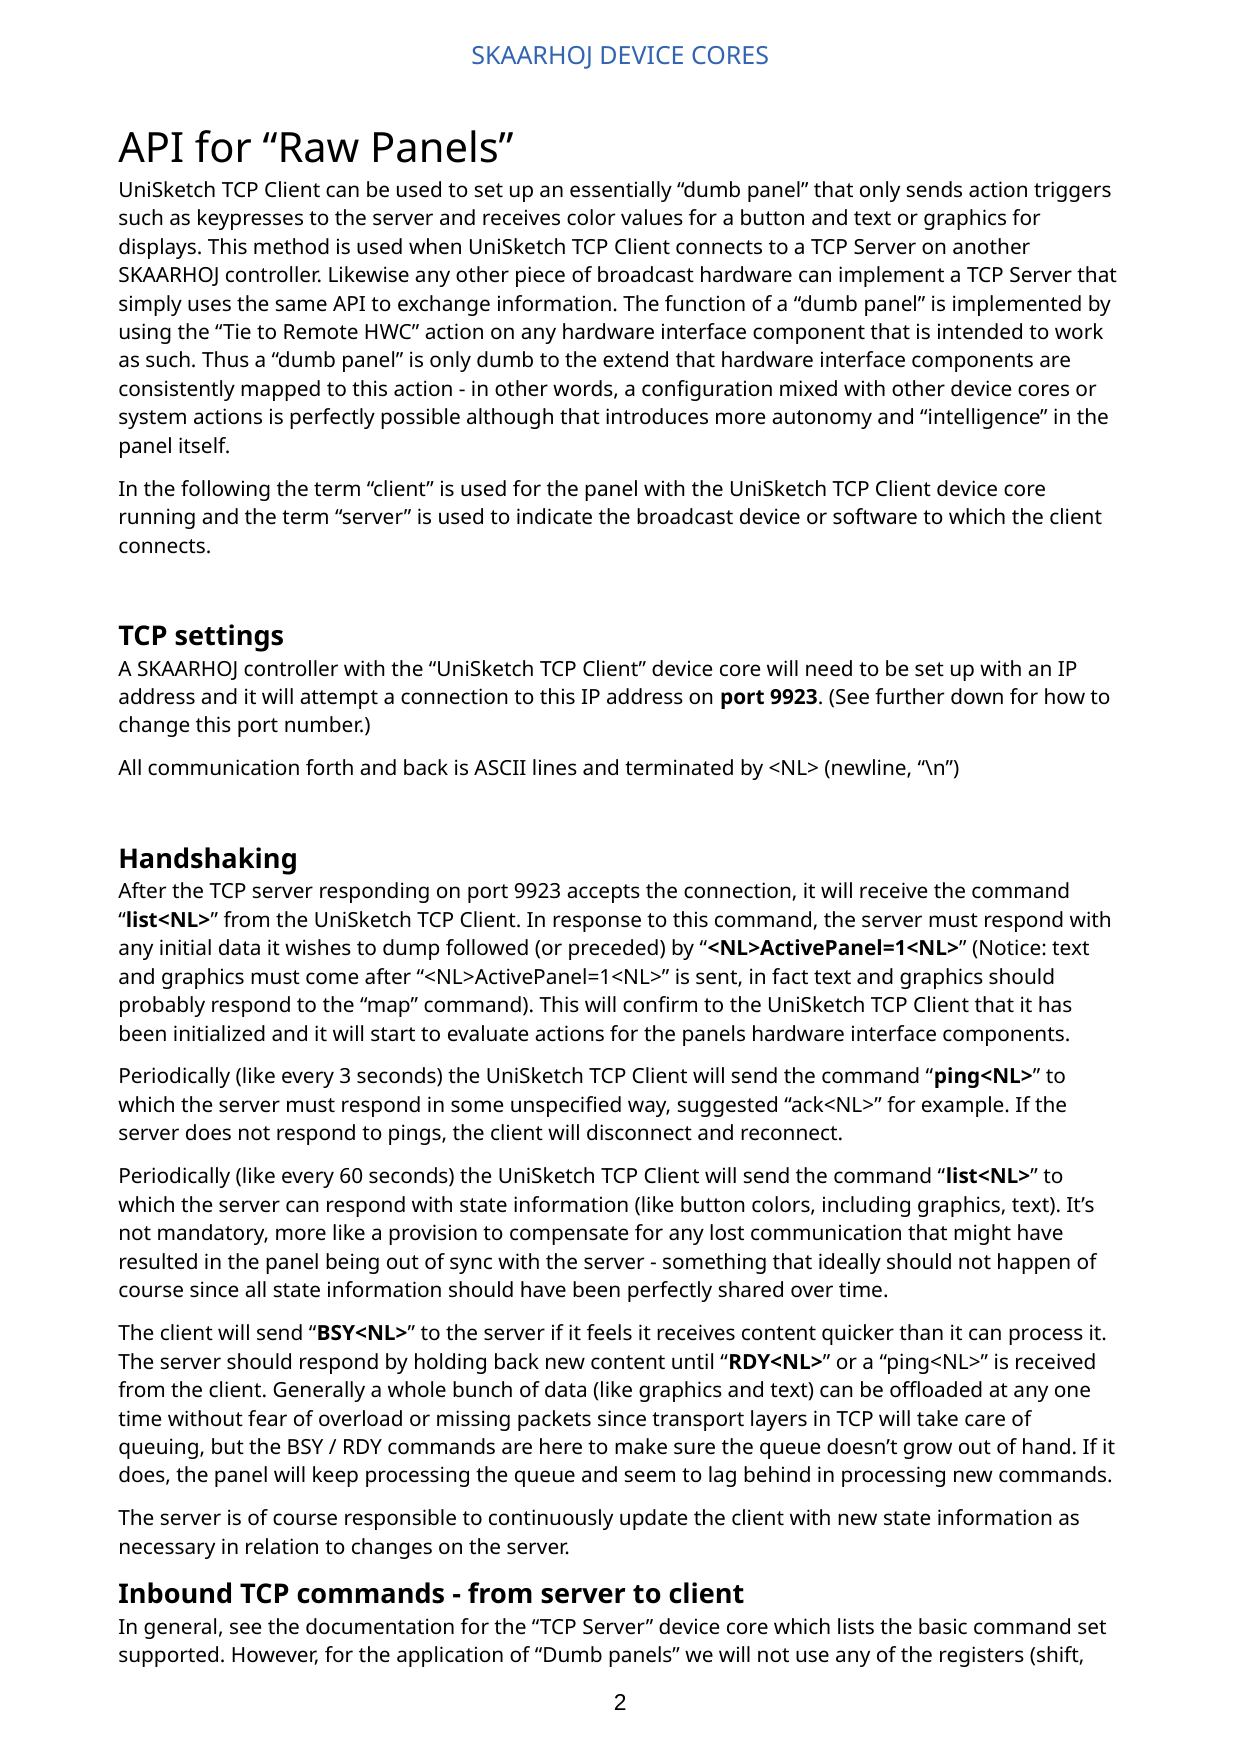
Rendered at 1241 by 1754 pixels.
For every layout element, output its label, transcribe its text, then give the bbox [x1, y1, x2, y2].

text UniSketch TCP Client can be used to set up an essentially “dumb panel” that only sends action triggers such as keypresses to the server and receives color values for a button and text or graphics for displays. This method is used when UniSketch TCP Client connects to a TCP Server on another SKAARHOJ controller. Likewise any other piece of broadcast hardware can implement a TCP Server that simply uses the same API to exchange information. The function of a “dumb panel” is implemented by using the “Tie to Remote HWC” action on any hardware interface component that is intended to work as such. Thus a “dumb panel” is only dumb to the extend that hardware interface components are consistently mapped to this action - in other words, a configuration mixed with other device cores or system actions is perfectly possible although that introduces more autonomy and “intelligence” in the panel itself. [118, 175, 1122, 459]
text The server is of course responsible to continuously update the client with new state information as necessary in relation to changes on the server. [118, 1503, 1122, 1560]
text After the TCP server responding on port 9923 accepts the connection, it will receive the command “list<NL>” from the UniSketch TCP Client. In response to this command, the server must respond with any initial data it wishes to dump followed (or preceded) by “<NL>ActivePanel=1<NL>” (Notice: text and graphics must come after “<NL>ActivePanel=1<NL>” is sent, in fact text and graphics should probably respond to the “map” command). This will confirm to the UniSketch TCP Client that it has been initialized and it will start to evaluate actions for the panels hardware interface components. [118, 876, 1122, 1047]
subtitle Inbound TCP commands - from server to client [118, 1575, 1122, 1612]
text Periodically (like every 3 seconds) the UniSketch TCP Client will send the command “ping<NL>” to which the server must respond in some unspecified way, suggested “ack<NL>” for example. If the server does not respond to pings, the client will disconnect and reconnect. [118, 1062, 1122, 1147]
text The client will send “BSY<NL>” to the server if it feels it receives content quicker than it can process it. The server should respond by holding back new content until “RDY<NL>” or a “ping<NL>” is received from the client. Generally a whole bunch of data (like graphics and text) can be offloaded at any one time without fear of overload or missing packets since transport layers in TCP will take care of queuing, but the BSY / RDY commands are here to make sure the queue doesn’t grow out of hand. If it does, the panel will keep processing the queue and seem to lag behind in processing new commands. [118, 1318, 1122, 1489]
text API for “Raw Panels” [118, 118, 1122, 175]
text In the following the term “client” is used for the panel with the UniSketch TCP Client device core running and the term “server” is used to indicate the broadcast device or software to which the client connects. [118, 474, 1122, 559]
text All communication forth and back is ASCII lines and terminated by <NL> (newline, “\n”) [118, 753, 1122, 782]
subtitle TCP settings [118, 617, 1122, 654]
text In general, see the documentation for the “TCP Server” device core which lists the basic command set supported. However, for the application of “Dumb panels” we will not use any of the registers (shift, [118, 1612, 1122, 1669]
subtitle Handshaking [118, 839, 1122, 876]
text A SKAARHOJ controller with the “UniSketch TCP Client” device core will need to be set up with an IP address and it will attempt a connection to this IP address on port 9923. (See further down for how to change this port number.) [118, 654, 1122, 739]
text Periodically (like every 60 seconds) the UniSketch TCP Client will send the command “list<NL>” to which the server can respond with state information (like button colors, including graphics, text). It’s not mandatory, more like a provision to compensate for any lost communication that might have resulted in the panel being out of sync with the server - something that ideally should not happen of course since all state information should have been perfectly shared over time. [118, 1162, 1122, 1304]
